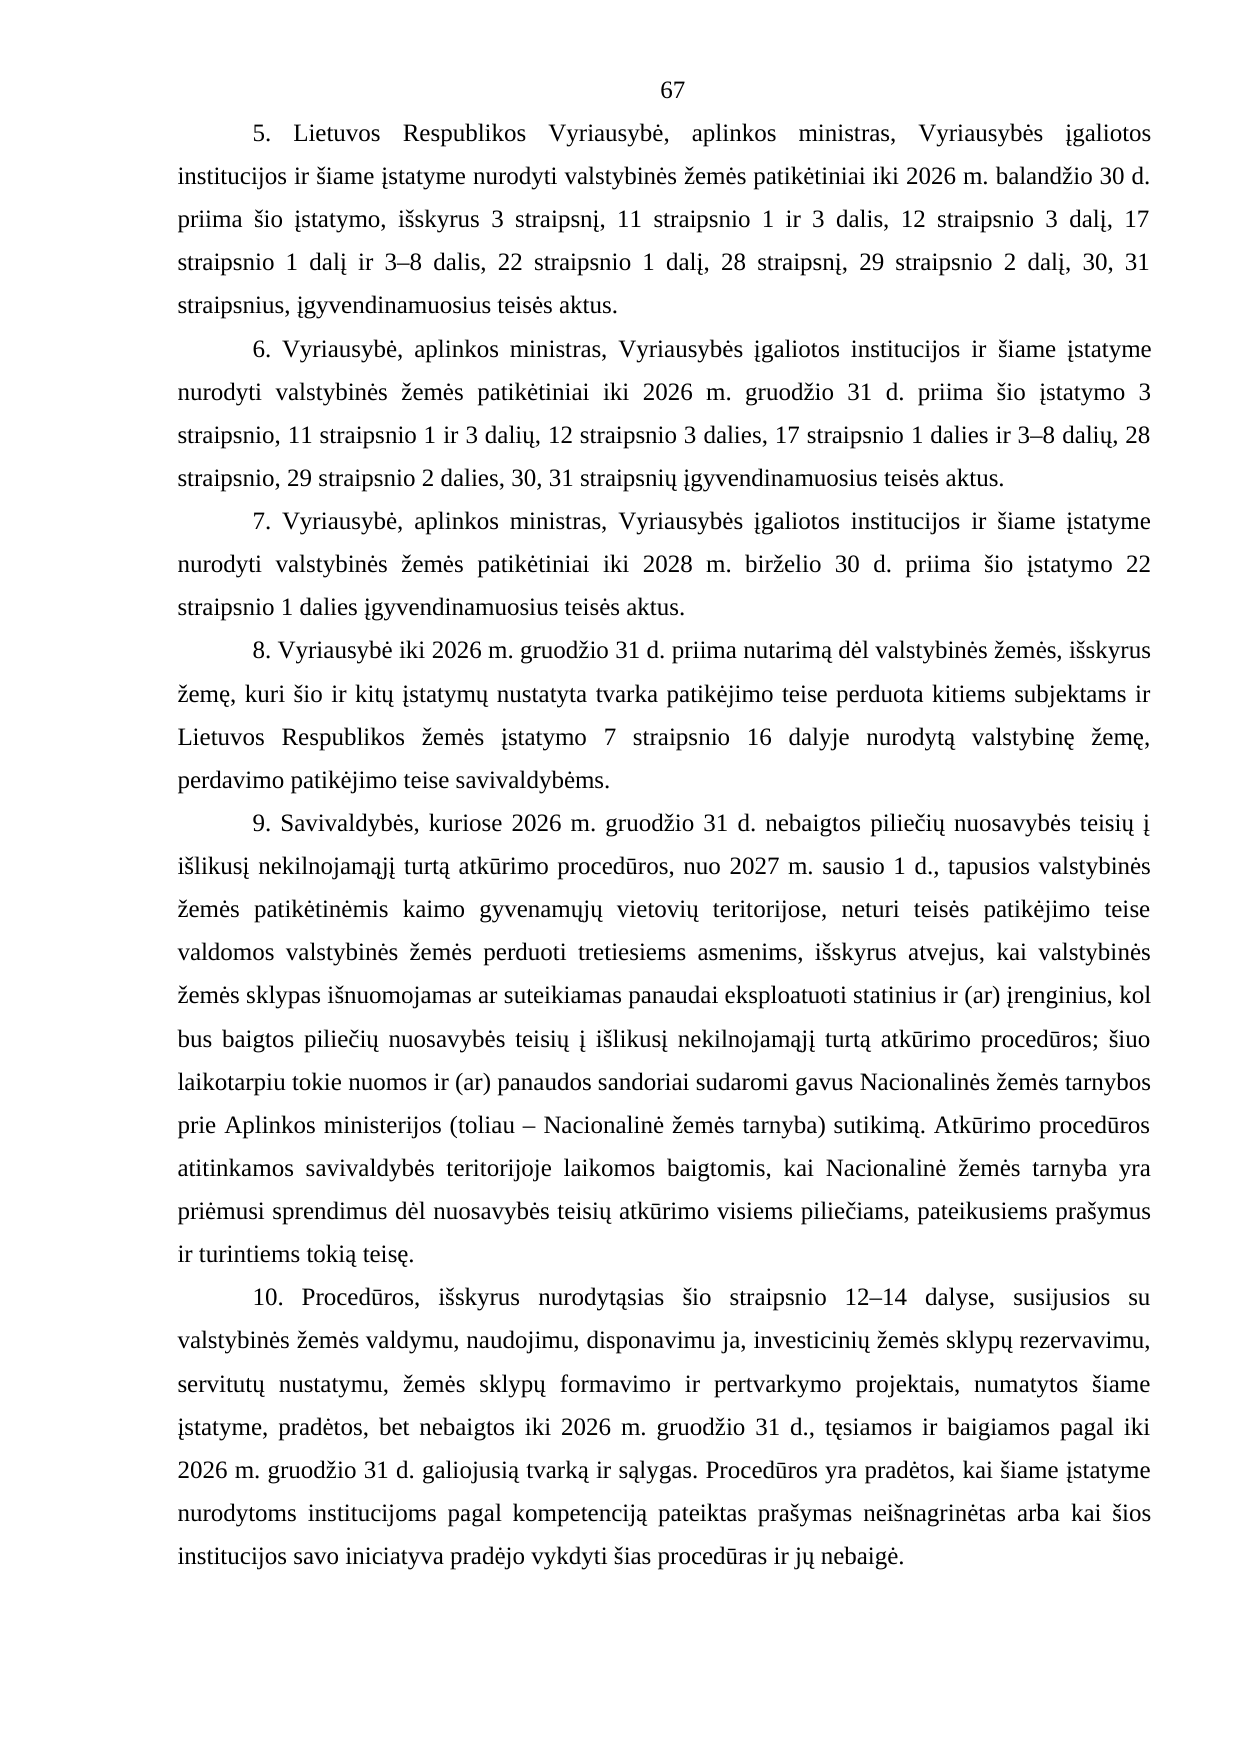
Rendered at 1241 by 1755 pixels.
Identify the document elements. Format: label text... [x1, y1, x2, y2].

text 9. Savivaldybės, kuriose 2026 m. gruodžio 31 d. nebaigtos piliečių nuosavybės teisių į išlikusį nekilnojamąjį turtą atkūrimo procedūros, nuo 2027 m. sausio 1 d., tapusios valstybinės žemės patikėtinėmis kaimo gyvenamųjų vietovių teritorijose, neturi teisės patikėjimo teise valdomos valstybinės žemės perduoti tretiesiems asmenims, išskyrus atvejus, kai valstybinės žemės sklypas išnuomojamas ar suteikiamas panaudai eksploatuoti statinius ir (ar) įrenginius, kol bus baigtos piliečių nuosavybės teisių į išlikusį nekilnojamąjį turtą atkūrimo procedūros; šiuo laikotarpiu tokie nuomos ir (ar) panaudos sandoriai sudaromi gavus Nacionalinės žemės tarnybos prie Aplinkos ministerijos (toliau – Nacionalinė žemės tarnyba) sutikimą. Atkūrimo procedūros atitinkamos savivaldybės teritorijoje laikomos baigtomis, kai Nacionalinė žemės tarnyba yra priėmusi sprendimus dėl nuosavybės teisių atkūrimo visiems piliečiams, pateikusiems prašymus ir turintiems tokią teisę. [177, 808, 1152, 1268]
text 5. Lietuvos Respublikos Vyriausybė, aplinkos ministras, Vyriausybės įgaliotos institucijos ir šiame įstatyme nurodyti valstybinės žemės patikėtiniai iki 2026 m. balandžio 30 d. priima šio įstatymo, išskyrus 3 straipsnį, 11 straipsnio 1 ir 3 dalis, 12 straipsnio 3 dalį, 17 straipsnio 1 dalį ir 3–8 dalis, 22 straipsnio 1 dalį, 28 straipsnį, 29 straipsnio 2 dalį, 30, 31 straipsnius, įgyvendinamuosius teisės aktus. [177, 118, 1152, 319]
text 6. Vyriausybė, aplinkos ministras, Vyriausybės įgaliotos institucijos ir šiame įstatyme nurodyti valstybinės žemės patikėtiniai iki 2026 m. gruodžio 31 d. priima šio įstatymo 3 straipsnio, 11 straipsnio 1 ir 3 dalių, 12 straipsnio 3 dalies, 17 straipsnio 1 dalies ir 3–8 dalių, 28 straipsnio, 29 straipsnio 2 dalies, 30, 31 straipsnių įgyvendinamuosius teisės aktus. [177, 334, 1152, 492]
text 8. Vyriausybė iki 2026 m. gruodžio 31 d. priima nutarimą dėl valstybinės žemės, išskyrus žemę, kuri šio ir kitų įstatymų nustatyta tvarka patikėjimo teise perduota kitiems subjektams ir Lietuvos Respublikos žemės įstatymo 7 straipsnio 16 dalyje nurodytą valstybinę žemę, perdavimo patikėjimo teise savivaldybėms. [177, 636, 1152, 794]
text 7. Vyriausybė, aplinkos ministras, Vyriausybės įgaliotos institucijos ir šiame įstatyme nurodyti valstybinės žemės patikėtiniai iki 2028 m. birželio 30 d. priima šio įstatymo 22 straipsnio 1 dalies įgyvendinamuosius teisės aktus. [177, 506, 1152, 621]
text 10. Procedūros, išskyrus nurodytąsias šio straipsnio 12–14 dalyse, susijusios su valstybinės žemės valdymu, naudojimu, disponavimu ja, investicinių žemės sklypų rezervavimu, servitutų nustatymu, žemės sklypų formavimo ir pertvarkymo projektais, numatytos šiame įstatyme, pradėtos, bet nebaigtos iki 2026 m. gruodžio 31 d., tęsiamos ir baigiamos pagal iki 2026 m. gruodžio 31 d. galiojusią tvarką ir sąlygas. Procedūros yra pradėtos, kai šiame įstatyme nurodytoms institucijoms pagal kompetenciją pateiktas prašymas neišnagrinėtas arba kai šios institucijos savo iniciatyva pradėjo vykdyti šias procedūras ir jų nebaigė. [177, 1282, 1152, 1570]
